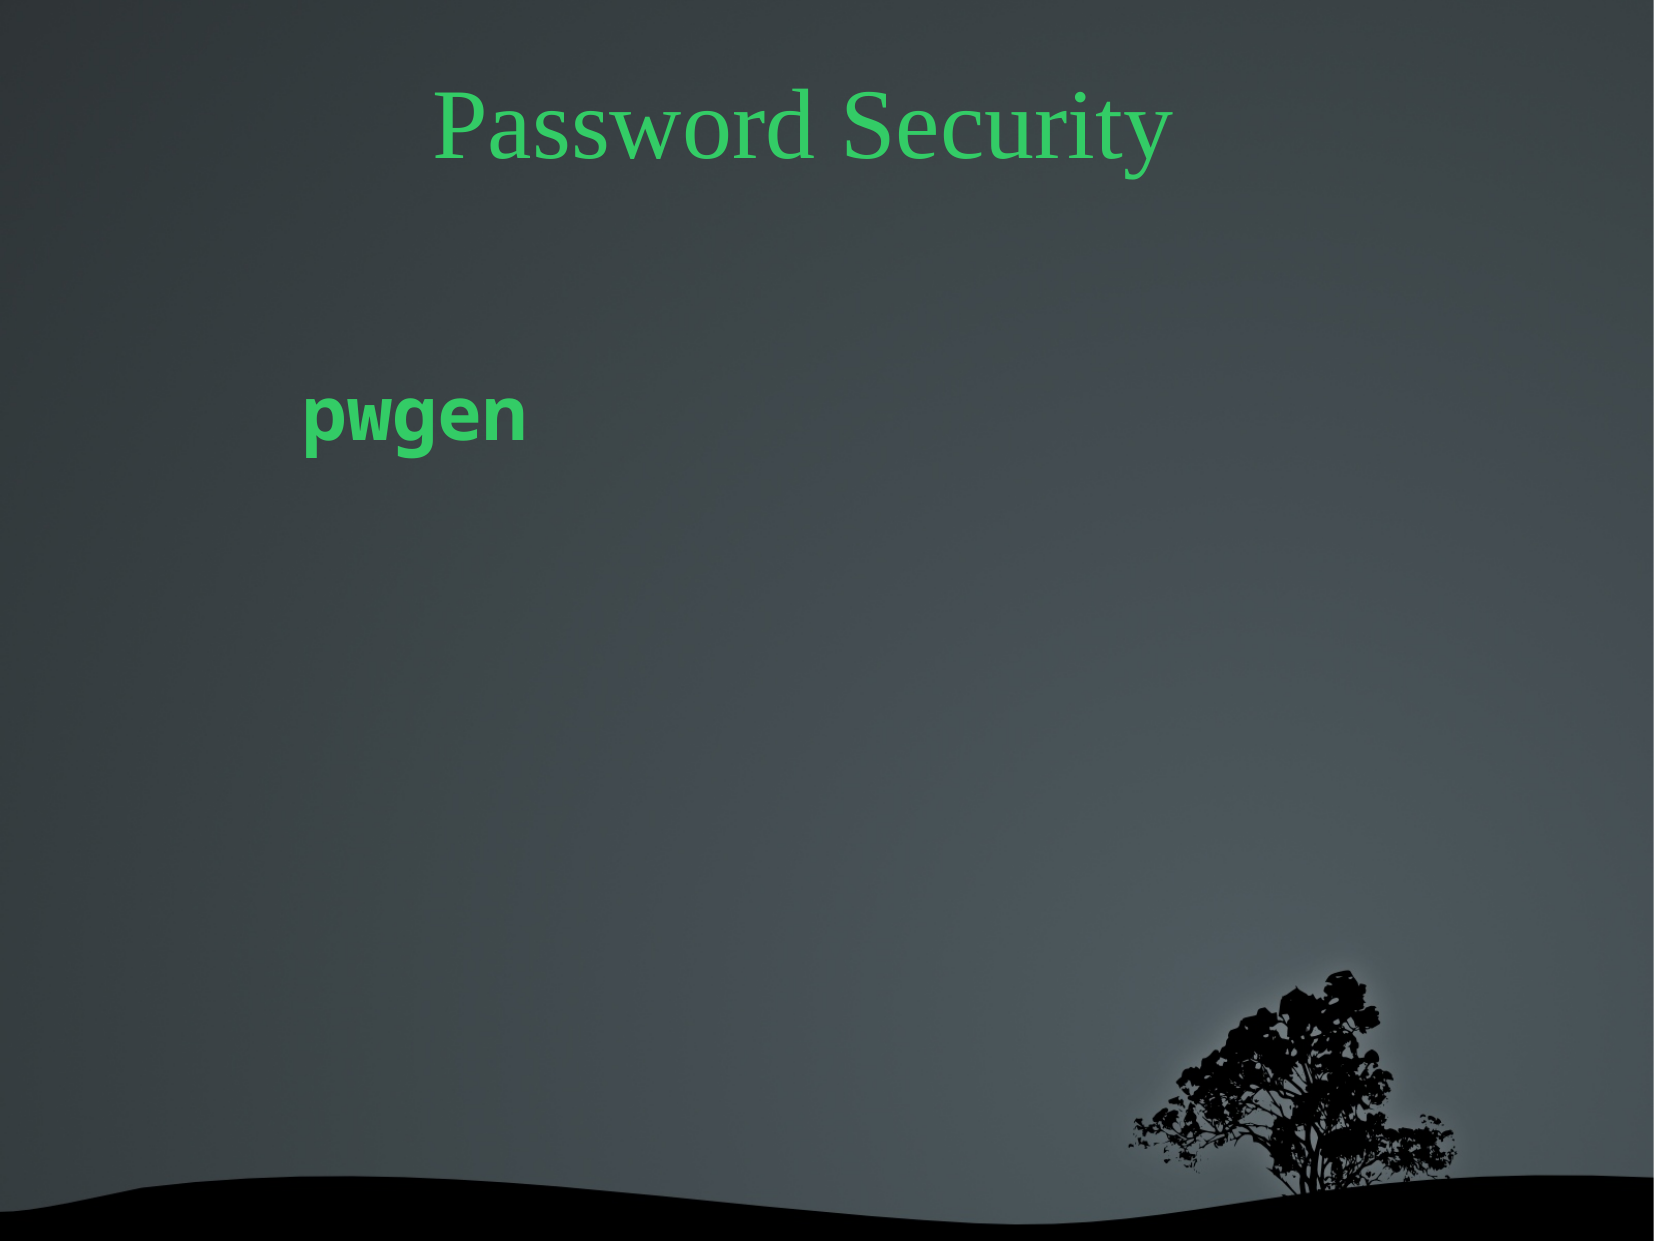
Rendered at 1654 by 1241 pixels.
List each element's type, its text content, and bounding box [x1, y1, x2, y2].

text_box pwgen [288, 352, 543, 443]
text_box Password Security [417, 62, 1186, 198]
picture [0, 0, 1654, 1241]
